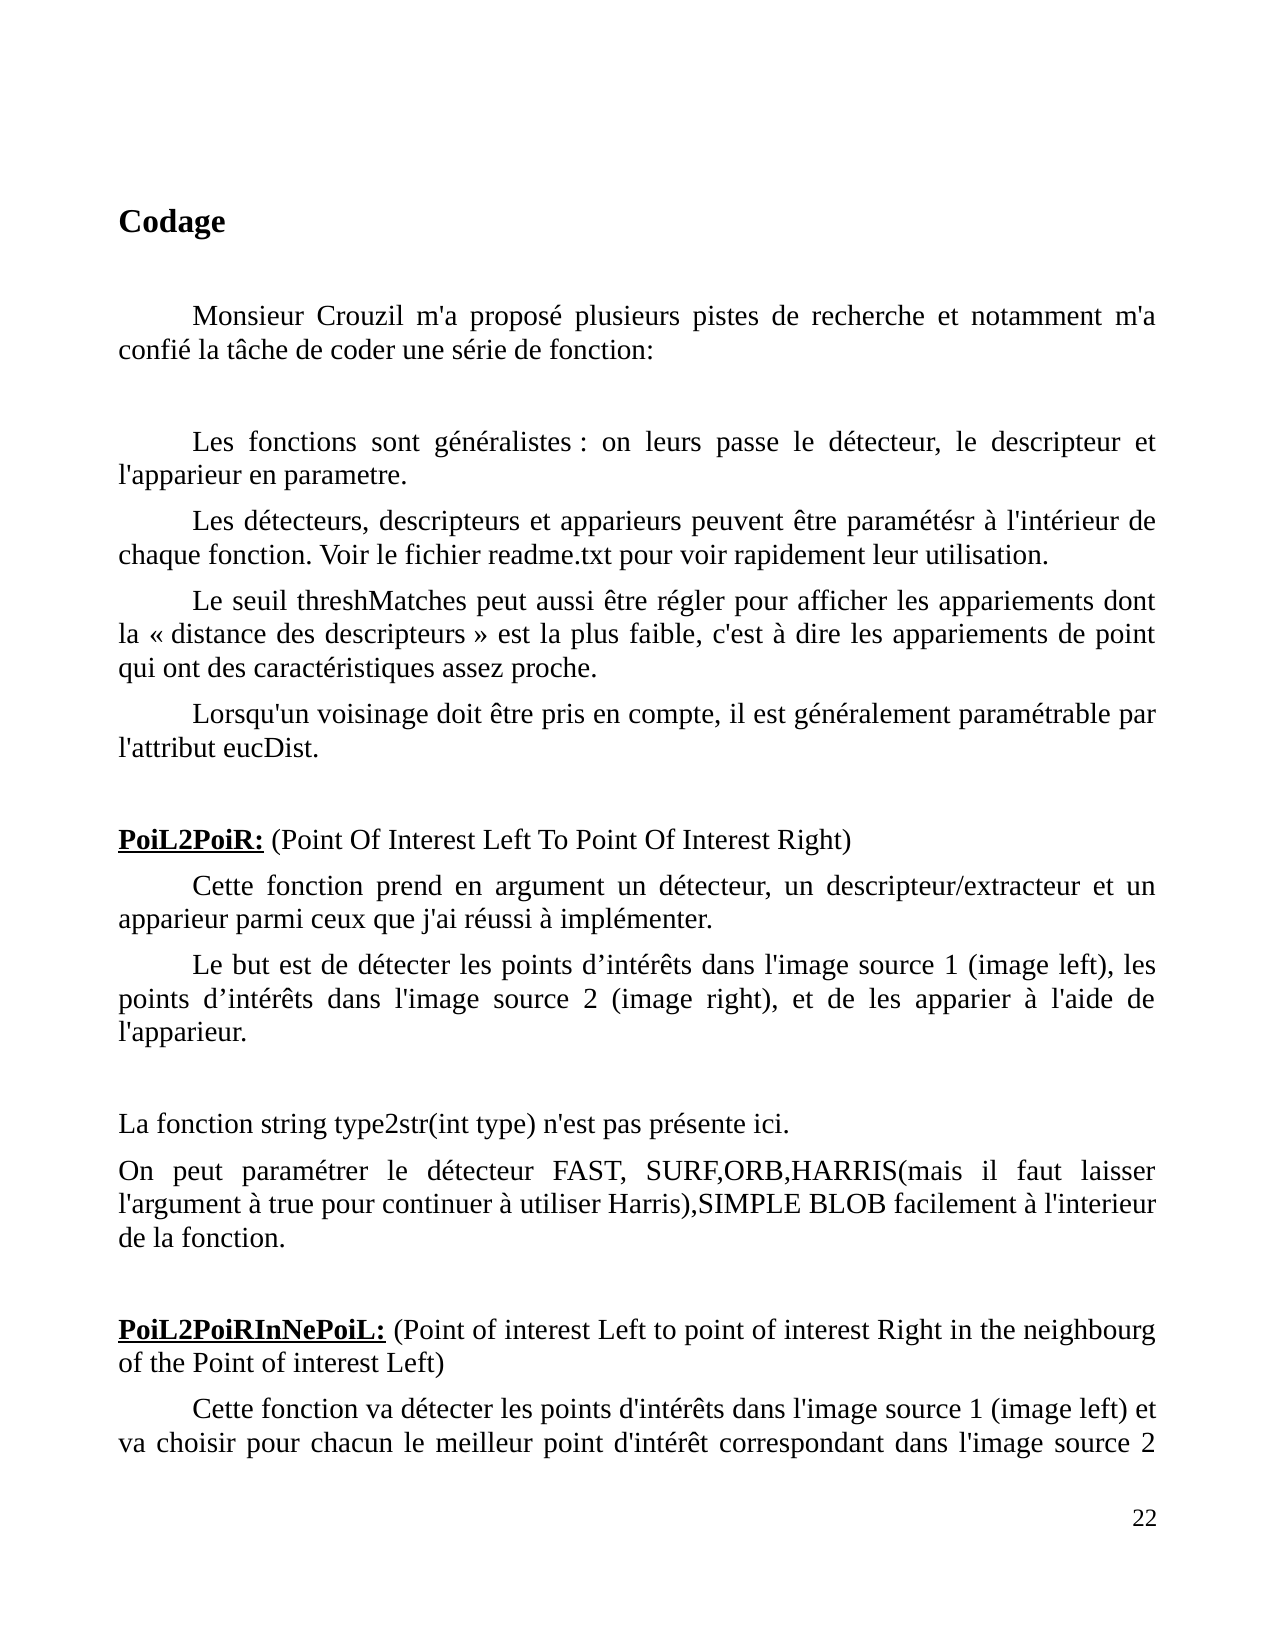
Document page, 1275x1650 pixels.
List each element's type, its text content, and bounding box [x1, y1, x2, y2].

subtitle Codage [118, 201, 1157, 240]
text On peut paramétrer le détecteur FAST, SURF,ORB,HARRIS(mais il faut laisser l'argument à true pour continuer à utiliser Harris),SIMPLE BLOB facilement à l'interieur de la fonction. [118, 1153, 1157, 1253]
text Lorsqu'un voisinage doit être pris en compte, il est généralement paramétrable par l'attribut eucDist. [118, 696, 1157, 763]
text Les fonctions sont généralistes : on leurs passe le détecteur, le descripteur et l'apparieur en parametre. [118, 424, 1157, 491]
text Cette fonction prend en argument un détecteur, un descripteur/extracteur et un apparieur parmi ceux que j'ai réussi à implémenter. [118, 868, 1157, 935]
text PoiL2PoiRInNePoiL: (Point of interest Left to point of interest Right in the neighbourg of the Point of interest Left) [118, 1312, 1157, 1379]
text Monsieur Crouzil m'a proposé plusieurs pistes de recherche et notamment m'a confié la tâche de coder une série de fonction: [118, 298, 1157, 365]
text Cette fonction va détecter les points d'intérêts dans l'image source 1 (image left) et va choisir pour chacun le meilleur point d'intérêt correspondant dans l'image source 2 [118, 1391, 1157, 1458]
text PoiL2PoiR: (Point Of Interest Left To Point Of Interest Right) [118, 822, 1157, 855]
text La fonction string type2str(int type) n'est pas présente ici. [118, 1107, 1157, 1140]
text Le seuil threshMatches peut aussi être régler pour afficher les appariements dont la « distance des descripteurs » est la plus faible, c'est à dire les appariements de point qui ont des caractéristiques assez proche. [118, 583, 1157, 684]
text Le but est de détecter les points d’intérêts dans l'image source 1 (image left), les points d’intérêts dans l'image source 2 (image right), et de les apparier à l'aide de l'apparieur. [118, 947, 1157, 1048]
text Les détecteurs, descripteurs et apparieurs peuvent être paramétésr à l'intérieur de chaque fonction. Voir le fichier readme.txt pour voir rapidement leur utilisation. [118, 503, 1157, 571]
